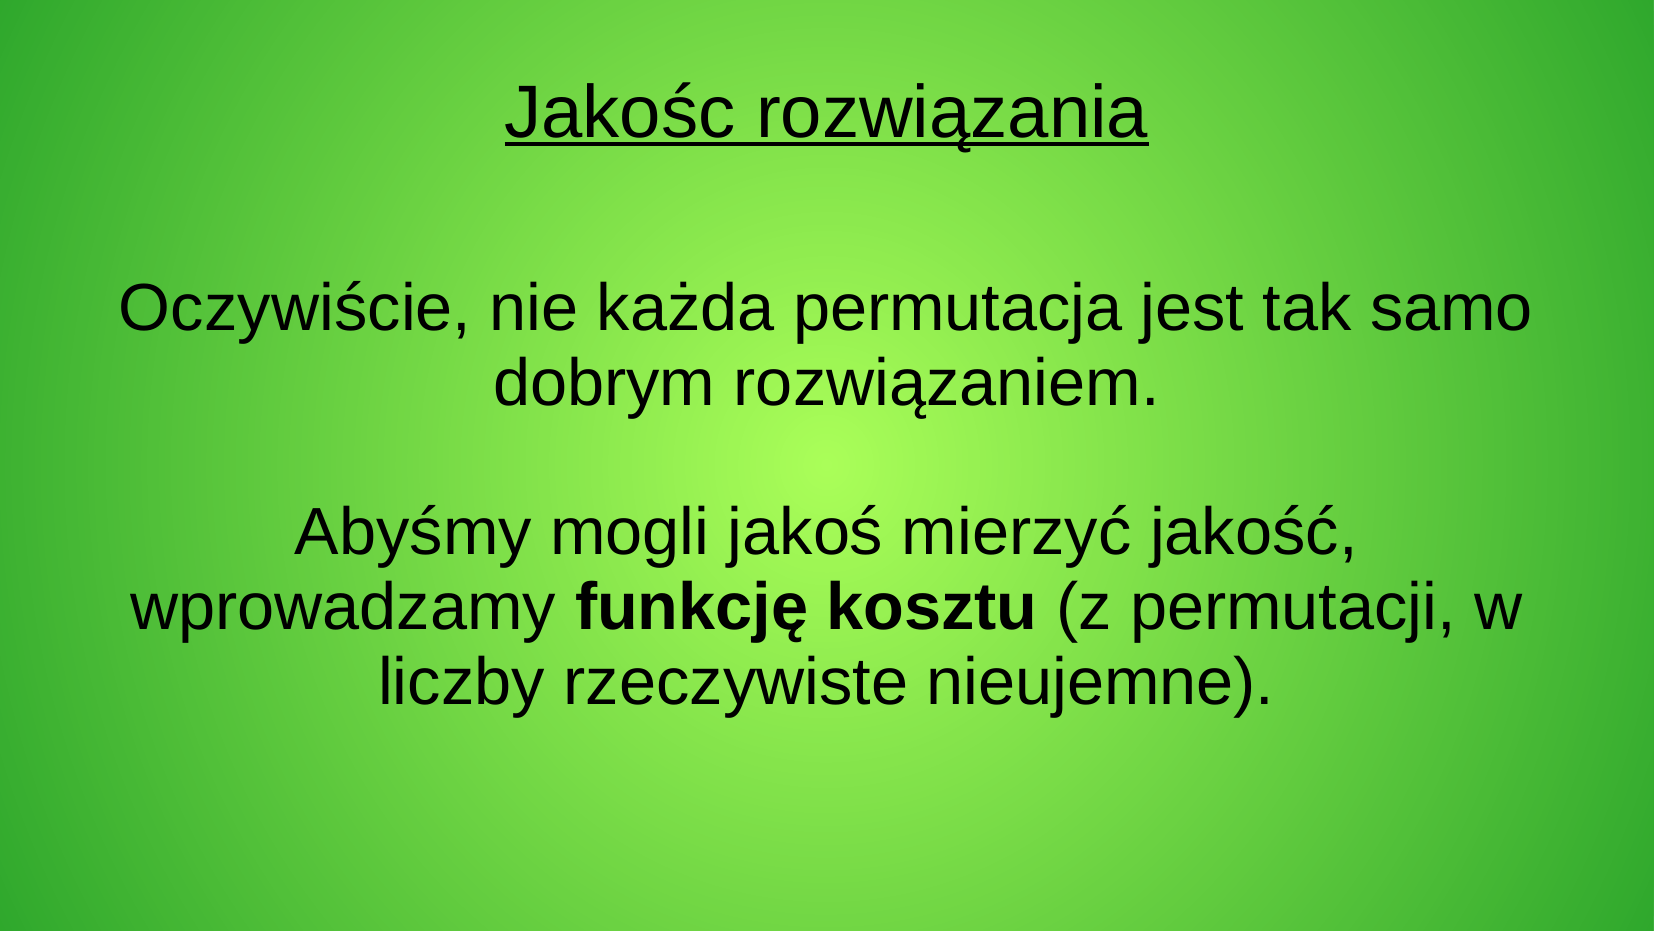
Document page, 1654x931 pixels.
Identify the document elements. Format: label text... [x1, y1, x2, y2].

title Jakośc rozwiązania [82, 35, 1571, 189]
subtitle Oczywiście, nie każda permutacja jest tak samo dobrym rozwiązaniem. Abyśmy mogli jakoś mierzyć jakość, wprowadzamy funkcję kosztu (z permutacji, w liczby rzeczywiste nieujemne). [82, 224, 1571, 764]
